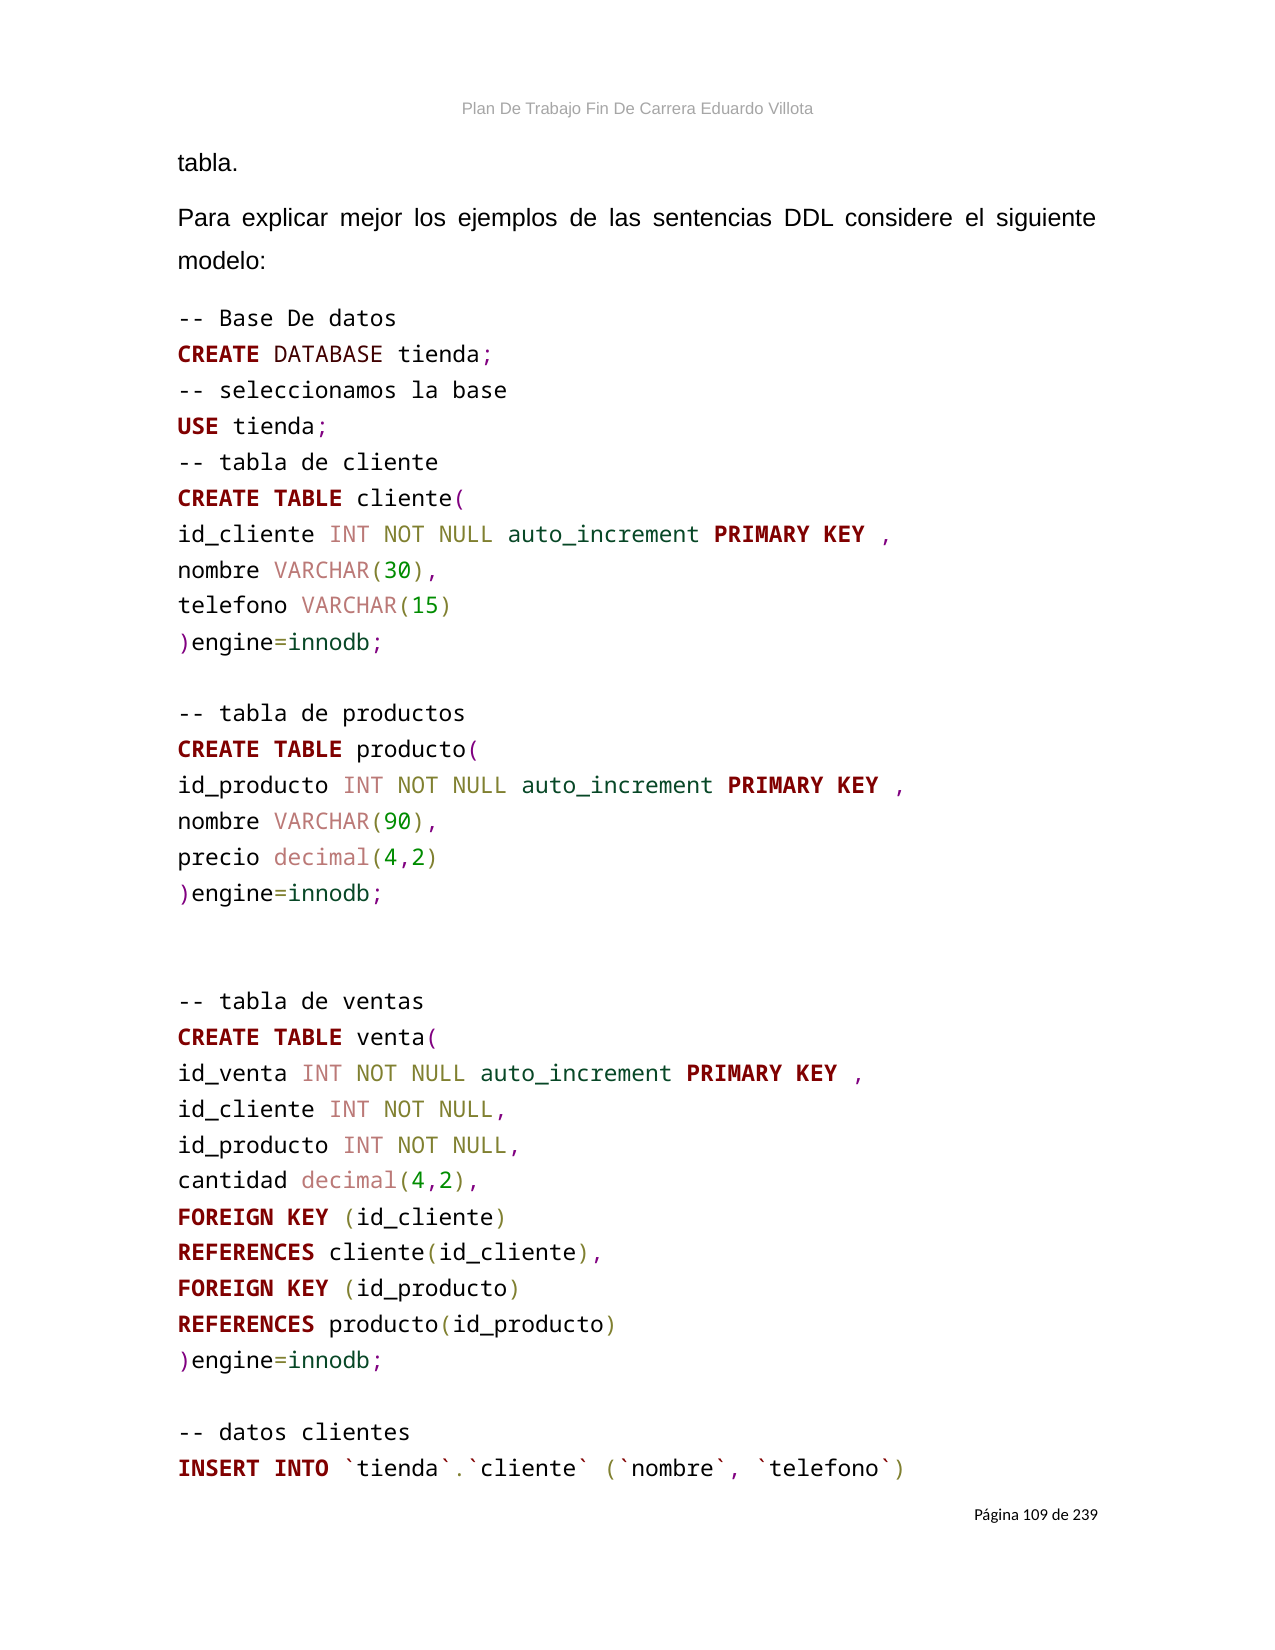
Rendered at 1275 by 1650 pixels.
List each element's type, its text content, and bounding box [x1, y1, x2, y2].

text CREATE DATABASE tienda; [177, 338, 1098, 369]
text CREATE TABLE producto( [177, 733, 1098, 764]
text id_venta INT NOT NULL auto_increment PRIMARY KEY , [177, 1057, 1098, 1088]
text id_cliente INT NOT NULL, [177, 1093, 1098, 1124]
text REFERENCES producto(id_producto) [177, 1308, 1098, 1339]
text precio decimal(4,2) [177, 841, 1098, 872]
text FOREIGN KEY (id_producto) [177, 1272, 1098, 1303]
text USE tienda; [177, 410, 1098, 441]
text -- seleccionamos la base [177, 374, 1098, 405]
text FOREIGN KEY (id_cliente) [177, 1200, 1098, 1232]
text id_producto INT NOT NULL, [177, 1128, 1098, 1160]
text telefono VARCHAR(15) [177, 589, 1098, 621]
text id_producto INT NOT NULL auto_increment PRIMARY KEY , [177, 769, 1098, 800]
text INSERT INTO `tienda`.`cliente` (`nombre`, `telefono`) [177, 1452, 1098, 1483]
text -- tabla de cliente [177, 446, 1098, 477]
text nombre VARCHAR(90), [177, 805, 1098, 836]
text CREATE TABLE cliente( [177, 482, 1098, 513]
text -- datos clientes [177, 1416, 1098, 1447]
text cantidad decimal(4,2), [177, 1164, 1098, 1196]
text )engine=innodb; [177, 1344, 1098, 1375]
text )engine=innodb; [177, 877, 1098, 908]
text id_cliente INT NOT NULL auto_increment PRIMARY KEY , [177, 518, 1098, 549]
text -- tabla de productos [177, 697, 1098, 728]
text REFERENCES cliente(id_cliente), [177, 1236, 1098, 1268]
text Para explicar mejor los ejemplos de las sentencias DDL considere el siguiente modelo: [177, 203, 1098, 275]
text CREATE TABLE venta( [177, 1021, 1098, 1052]
text -- tabla de ventas [177, 985, 1098, 1016]
text )engine=innodb; [177, 625, 1098, 657]
text -- Base De datos [177, 302, 1098, 333]
text nombre VARCHAR(30), [177, 553, 1098, 585]
text tabla. [177, 148, 1098, 176]
